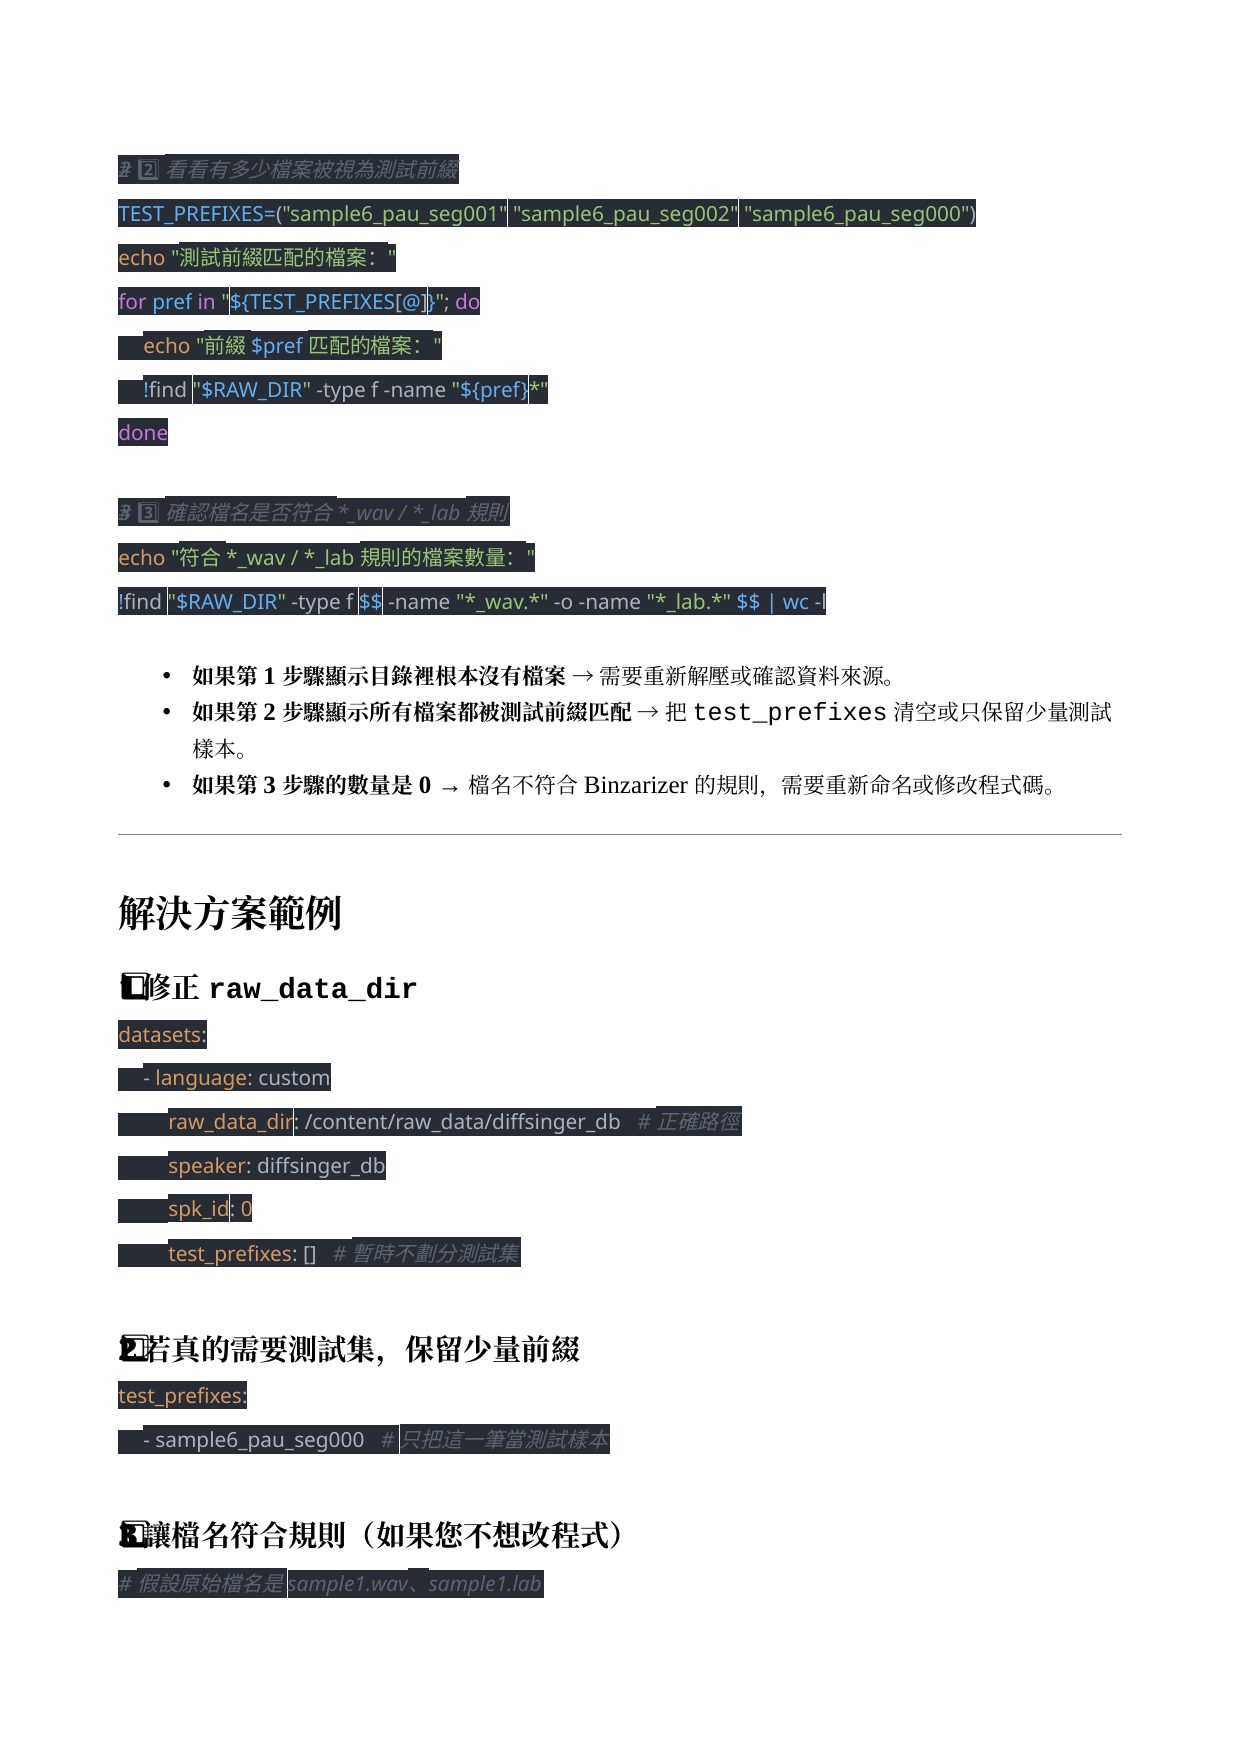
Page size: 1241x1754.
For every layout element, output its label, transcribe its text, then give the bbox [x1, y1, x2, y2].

list 如果第 3 步驟的數量是 0 → 檔名不符合 Binzarizer 的規則，需要重新命名或修改程式碼。 [162, 769, 1122, 800]
text datasets: [118, 1020, 1122, 1049]
subtitle 1️⃣ 修正 raw_data_dir [118, 965, 1122, 1008]
text !find "$RAW_DIR" -type f -name "${pref}*" [118, 375, 1122, 404]
list 如果第 2 步驟顯示所有檔案都被測試前綴匹配 → 把 test_prefixes 清空或只保留少量測試樣本。 [162, 695, 1122, 764]
text spk_id: 0 [118, 1194, 1122, 1223]
text # 假設原始檔名是 sample1.wav、sample1.lab [118, 1568, 1122, 1598]
text done [118, 418, 1122, 446]
text # 3️⃣ 確認檔名是否符合 *_wav / *_lab 規則 [118, 496, 1122, 526]
list 如果第 1 步驟顯示目錄裡根本沒有檔案 → 需要重新解壓或確認資料來源。 [162, 659, 1122, 690]
text speaker: diffsinger_db [118, 1151, 1122, 1180]
text echo "符合 *_wav / *_lab 規則的檔案數量：" [118, 541, 1122, 572]
text test_prefixes: [] # 暫時不劃分測試集 [118, 1237, 1122, 1267]
text echo "測試前綴匹配的檔案：" [118, 242, 1122, 272]
subtitle 3️⃣ 讓檔名符合規則（如果您不想改程式） [118, 1513, 1122, 1555]
subtitle 2️⃣ 若真的需要測試集，保留少量前綴 [118, 1327, 1122, 1368]
text for pref in "${TEST_PREFIXES[@]}"; do [118, 287, 1122, 315]
subtitle 解決方案範例 [118, 884, 1122, 938]
text - language: custom [118, 1063, 1122, 1091]
text test_prefixes: [118, 1381, 1122, 1409]
text echo "前綴 $pref 匹配的檔案：" [118, 329, 1122, 360]
text !find "$RAW_DIR" -type f $$ -name "*_wav.*" -o -name "*_lab.*" $$ | wc -l [118, 587, 1122, 615]
text TEST_PREFIXES=("sample6_pau_seg001" "sample6_pau_seg002" "sample6_pau_seg000") [118, 199, 1122, 227]
text # 2️⃣ 看看有多少檔案被視為測試前綴 [118, 153, 1122, 184]
text raw_data_dir: /content/raw_data/diffsinger_db # 正確路徑 [118, 1106, 1122, 1136]
text - sample6_pau_seg000 # 只把這一筆當測試樣本 [118, 1423, 1122, 1454]
